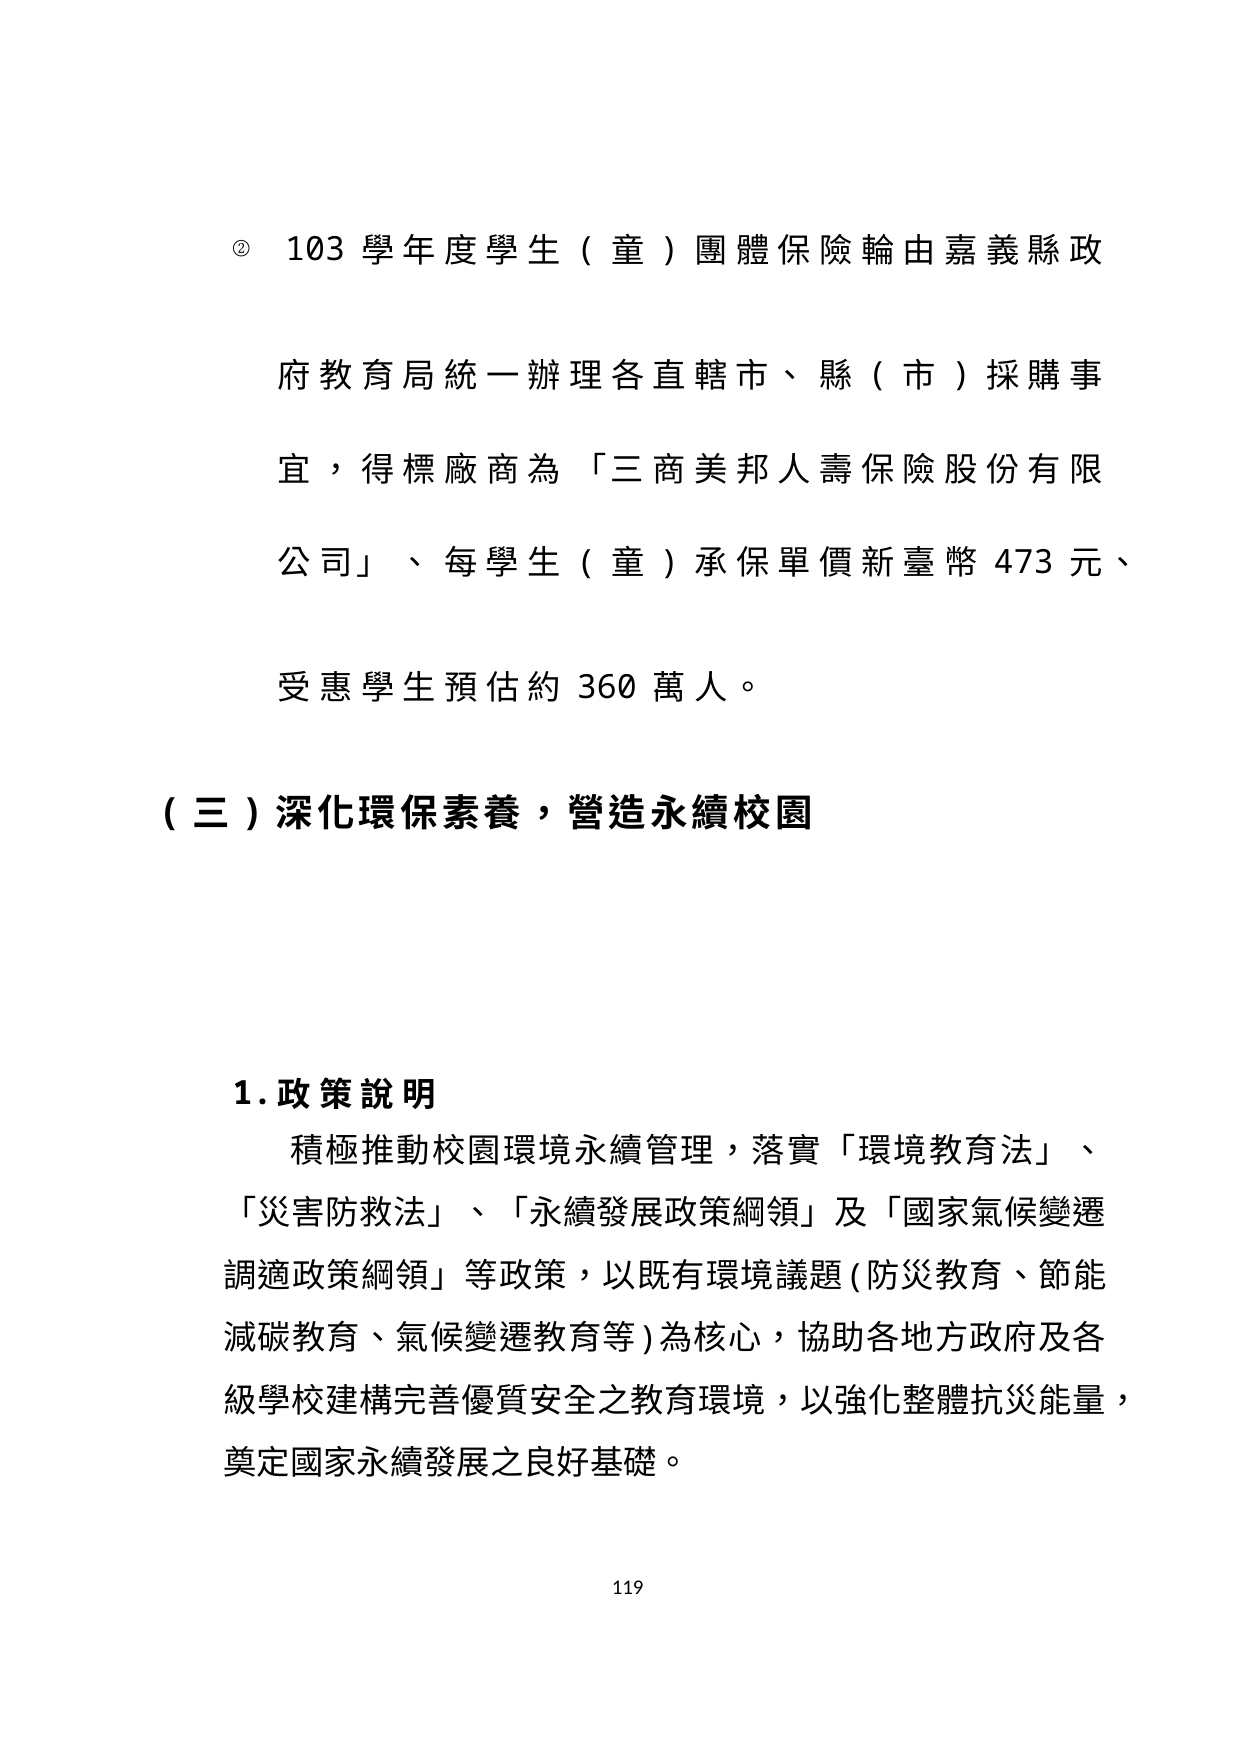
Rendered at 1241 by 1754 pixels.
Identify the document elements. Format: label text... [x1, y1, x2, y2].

list 103學年度學生(童)團體保險輪由嘉義縣政府教育局統一辦理各直轄市、縣(市)採購事宜，得標廠商為「三商美邦人壽保險股份有限公司」、每學生(童)承保單價新臺幣473元、受惠學生預估約360萬人。 [223, 175, 1107, 737]
text 積極推動校園環境永續管理，落實「環境教育法」、「災害防救法」、「永續發展政策綱領」及「國家氣候變遷調適政策綱領」等政策，以既有環境議題(防災教育、節能減碳教育、氣候變遷教育等)為核心，協助各地方政府及各級學校建構完善優質安全之教育環境，以強化整體抗災能量，奠定國家永續發展之良好基礎。 [223, 1112, 1107, 1487]
subtitle (三)深化環保素養，營造永續校園 [148, 737, 1107, 862]
subtitle 1.政策說明 [173, 1050, 1107, 1112]
